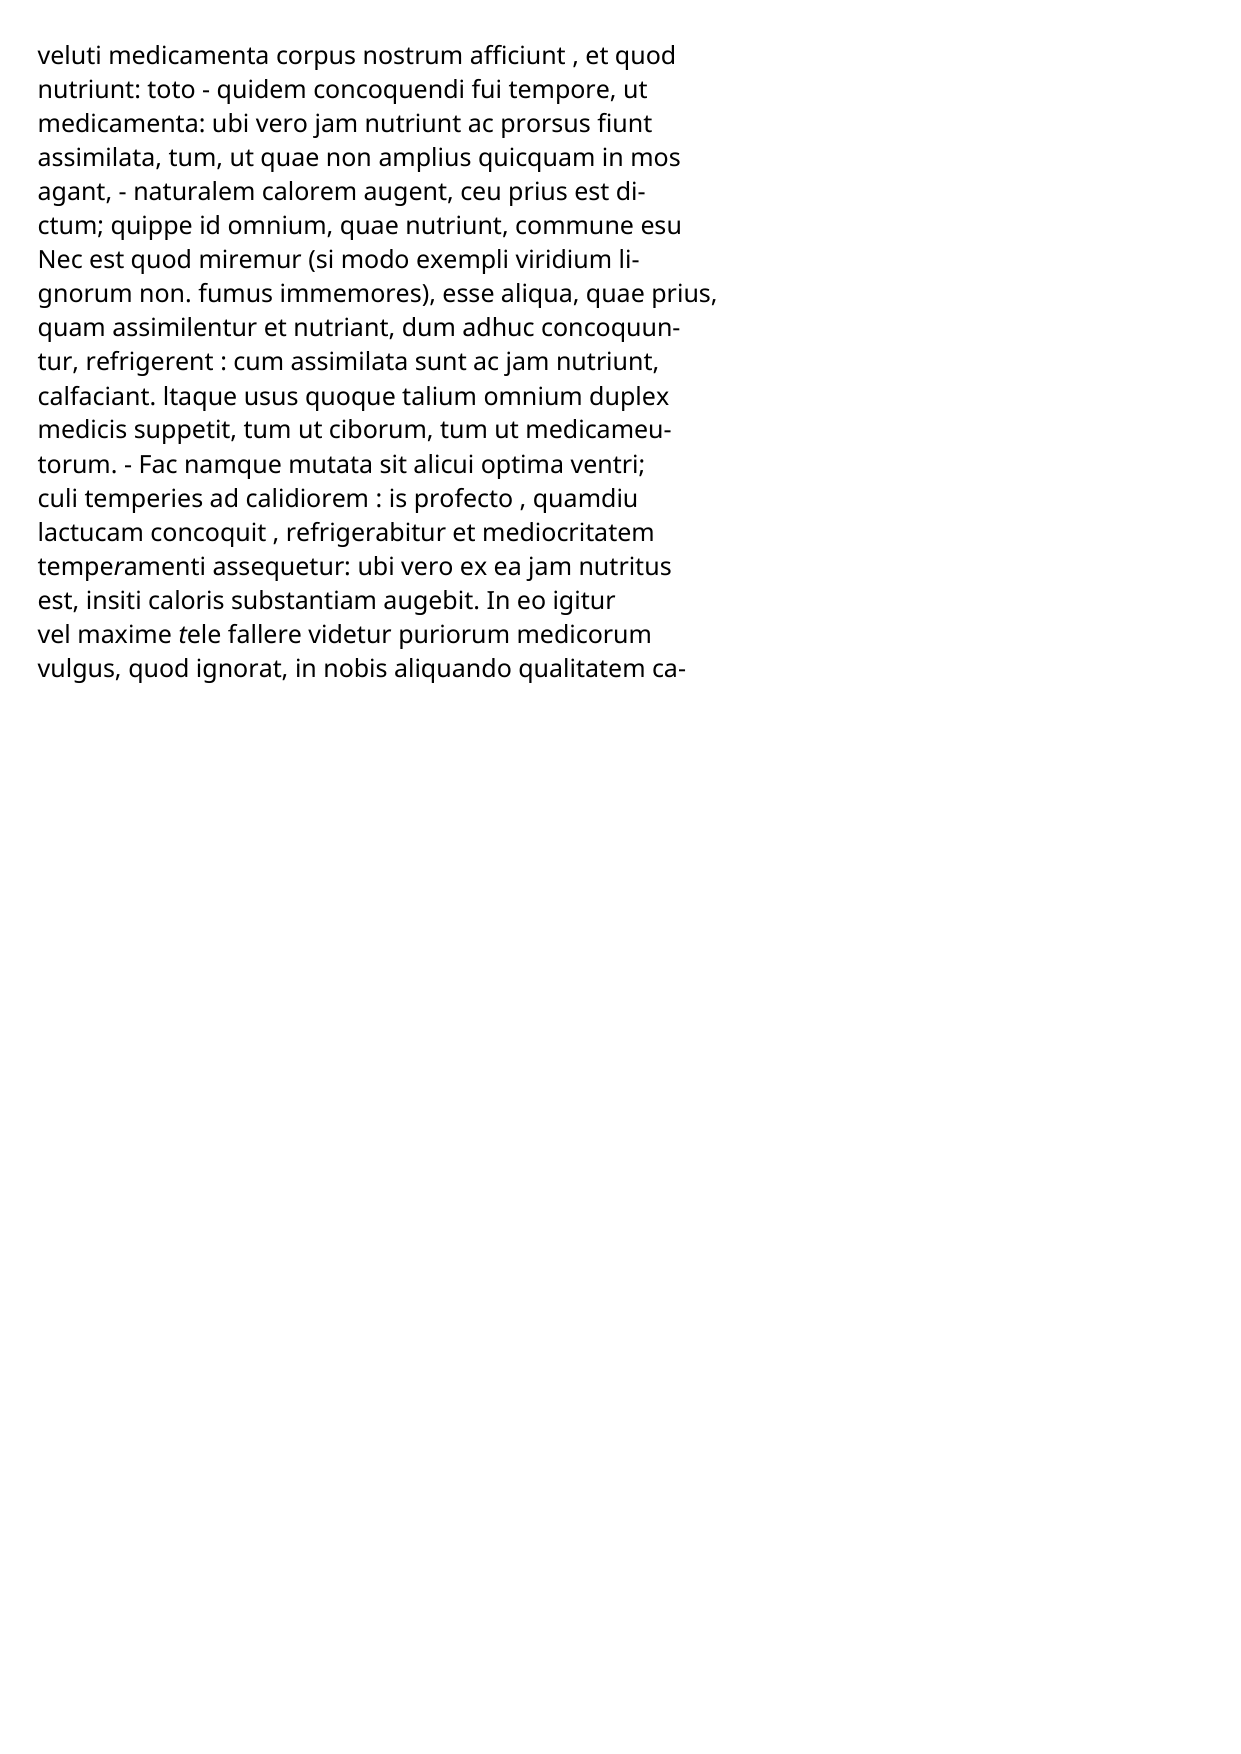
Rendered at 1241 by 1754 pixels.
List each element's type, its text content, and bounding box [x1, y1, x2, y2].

text veluti medicamenta corpus nostrum afficiunt , et quod nutriunt: toto - quidem concoquendi fui tempore, ut medicamenta: ubi vero jam nutriunt ac prorsus fiunt assimilata, tum, ut quae non amplius quicquam in mos agant, - naturalem calorem augent, ceu prius est di- ctum; quippe id omnium, quae nutriunt, commune esu Nec est quod miremur (si modo exempli viridium li- gnorum non. fumus immemores), esse aliqua, quae prius, quam assimilentur et nutriant, dum adhuc concoquun- tur, refrigerent : cum assimilata sunt ac jam nutriunt, calfaciant. ltaque usus quoque talium omnium duplex medicis suppetit, tum ut ciborum, tum ut medicameu- torum. - Fac namque mutata sit alicui optima ventri; culi temperies ad calidiorem : is profecto , quamdiu lactucam concoquit , refrigerabitur et mediocritatem temperamenti assequetur: ubi vero ex ea jam nutritus est, insiti caloris substantiam augebit. In eo igitur vel maxime tele fallere videtur puriorum medicorum vulgus, quod ignorat, in nobis aliquando qualitatem ca- [37, 37, 1203, 685]
